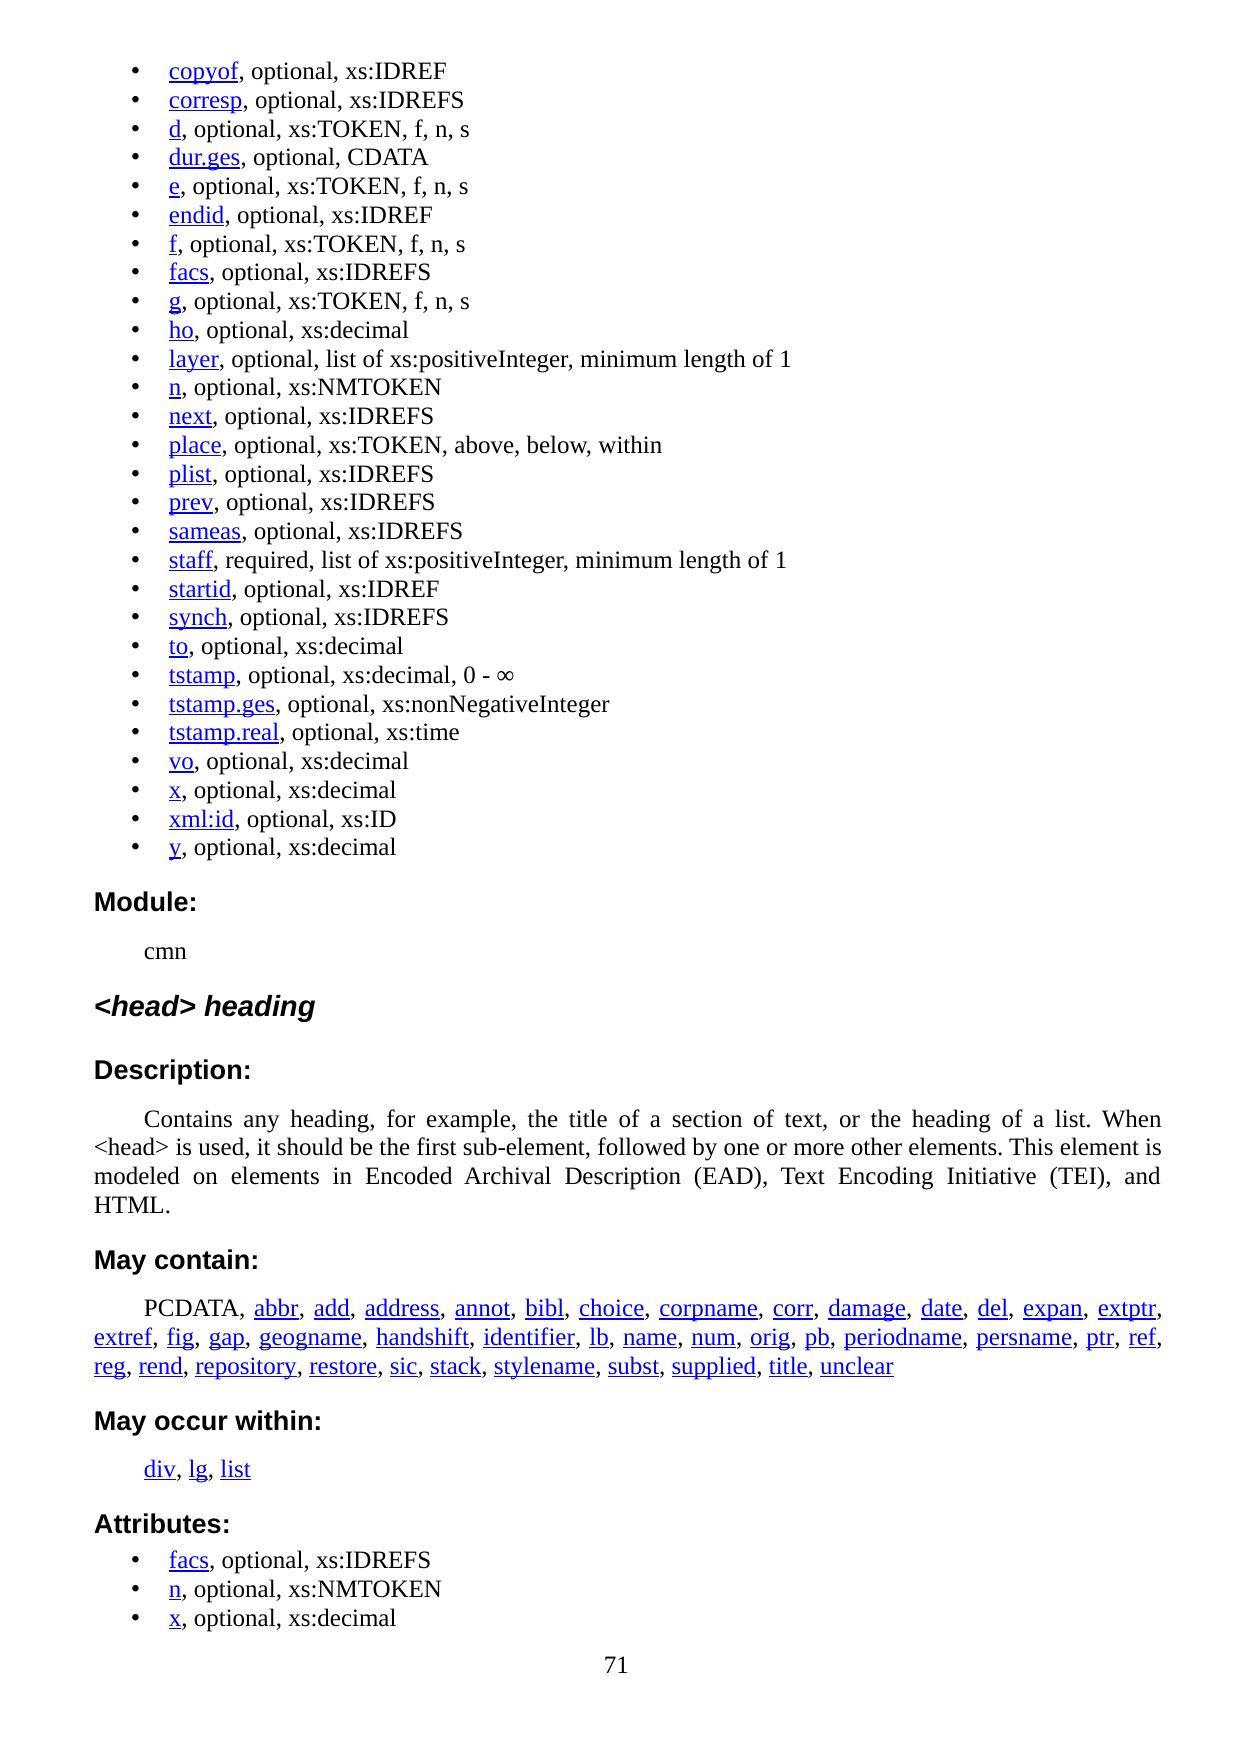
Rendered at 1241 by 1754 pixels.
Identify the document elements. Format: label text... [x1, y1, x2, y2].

list tstamp.ges, optional, xs:nonNegativeInteger [131, 689, 1162, 717]
subtitle May contain: [94, 1244, 1162, 1275]
text Contains any heading, for example, the title of a section of text, or the heading of a list. When <head> is used, it should be the first sub-element, followed by one or more other elements. This element is modeled on elements in Encoded Archival Description (EAD), Text Encoding Initiative (TEI), and HTML. [94, 1104, 1162, 1219]
list prev, optional, xs:IDREFS [131, 487, 1162, 516]
list x, optional, xs:decimal [131, 1603, 1162, 1631]
list tstamp.real, optional, xs:time [131, 717, 1162, 746]
subtitle <head> heading [94, 989, 1162, 1023]
list f, optional, xs:TOKEN, f, n, s [131, 229, 1162, 257]
subtitle Attributes: [94, 1508, 1162, 1539]
list layer, optional, list of xs:positiveInteger, minimum length of 1 [131, 344, 1162, 372]
list startid, optional, xs:IDREF [131, 574, 1162, 602]
list to, optional, xs:decimal [131, 631, 1162, 660]
list endid, optional, xs:IDREF [131, 200, 1162, 229]
list g, optional, xs:TOKEN, f, n, s [131, 286, 1162, 315]
list ho, optional, xs:decimal [131, 315, 1162, 344]
list n, optional, xs:NMTOKEN [131, 372, 1162, 401]
text div, lg, list [94, 1454, 1162, 1483]
list e, optional, xs:TOKEN, f, n, s [131, 171, 1162, 200]
list next, optional, xs:IDREFS [131, 401, 1162, 430]
list dur.ges, optional, CDATA [131, 142, 1162, 171]
list corresp, optional, xs:IDREFS [131, 85, 1162, 114]
list facs, optional, xs:IDREFS [131, 257, 1162, 286]
list xml:id, optional, xs:ID [131, 804, 1162, 832]
list staff, required, list of xs:positiveInteger, minimum length of 1 [131, 545, 1162, 574]
list tstamp, optional, xs:decimal, 0 - ∞ [131, 660, 1162, 689]
subtitle Description: [94, 1054, 1162, 1086]
text PCDATA, abbr, add, address, annot, bibl, choice, corpname, corr, damage, date, del, expan, extptr, extref, fig, gap, geogname, handshift, identifier, lb, name, num, orig, pb, periodname, persname, ptr, ref, reg, rend, repository, restore, sic, stack, stylename, subst, supplied, title, unclear [94, 1293, 1162, 1379]
subtitle May occur within: [94, 1404, 1162, 1436]
subtitle Module: [94, 886, 1162, 917]
list plist, optional, xs:IDREFS [131, 459, 1162, 487]
list synch, optional, xs:IDREFS [131, 602, 1162, 631]
list copyof, optional, xs:IDREF [131, 56, 1162, 85]
list vo, optional, xs:decimal [131, 746, 1162, 775]
list d, optional, xs:TOKEN, f, n, s [131, 114, 1162, 142]
list facs, optional, xs:IDREFS [131, 1545, 1162, 1574]
list x, optional, xs:decimal [131, 775, 1162, 804]
text cmn [94, 936, 1162, 964]
list n, optional, xs:NMTOKEN [131, 1574, 1162, 1603]
list place, optional, xs:TOKEN, above, below, within [131, 430, 1162, 459]
list y, optional, xs:decimal [131, 832, 1162, 861]
list sameas, optional, xs:IDREFS [131, 516, 1162, 545]
